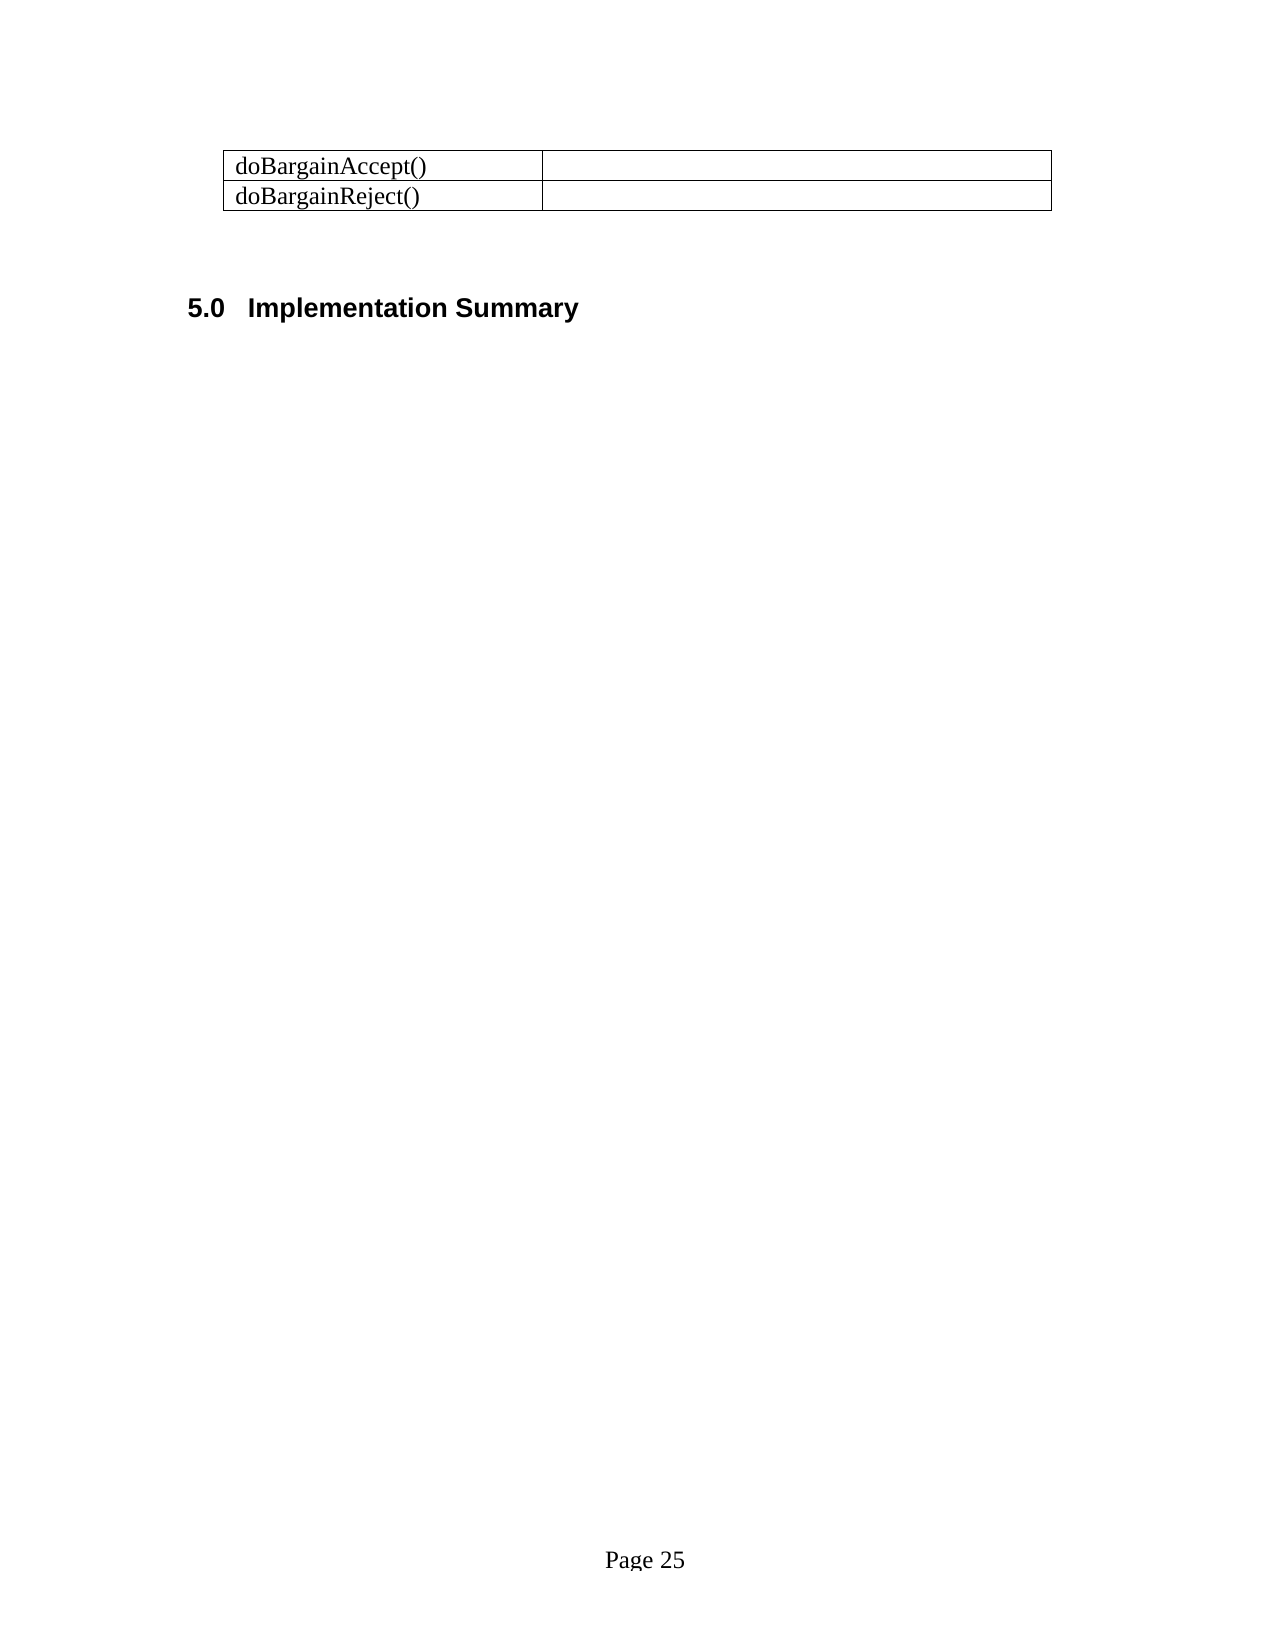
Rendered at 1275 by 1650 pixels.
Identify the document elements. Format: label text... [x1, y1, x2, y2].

subtitle 5.0 Implementation Summary [187, 292, 1125, 323]
table_cell doBargainReject() [224, 181, 542, 209]
table_cell [543, 181, 1051, 209]
table_cell doBargainAccept() [224, 151, 542, 180]
table_cell [543, 151, 1051, 180]
